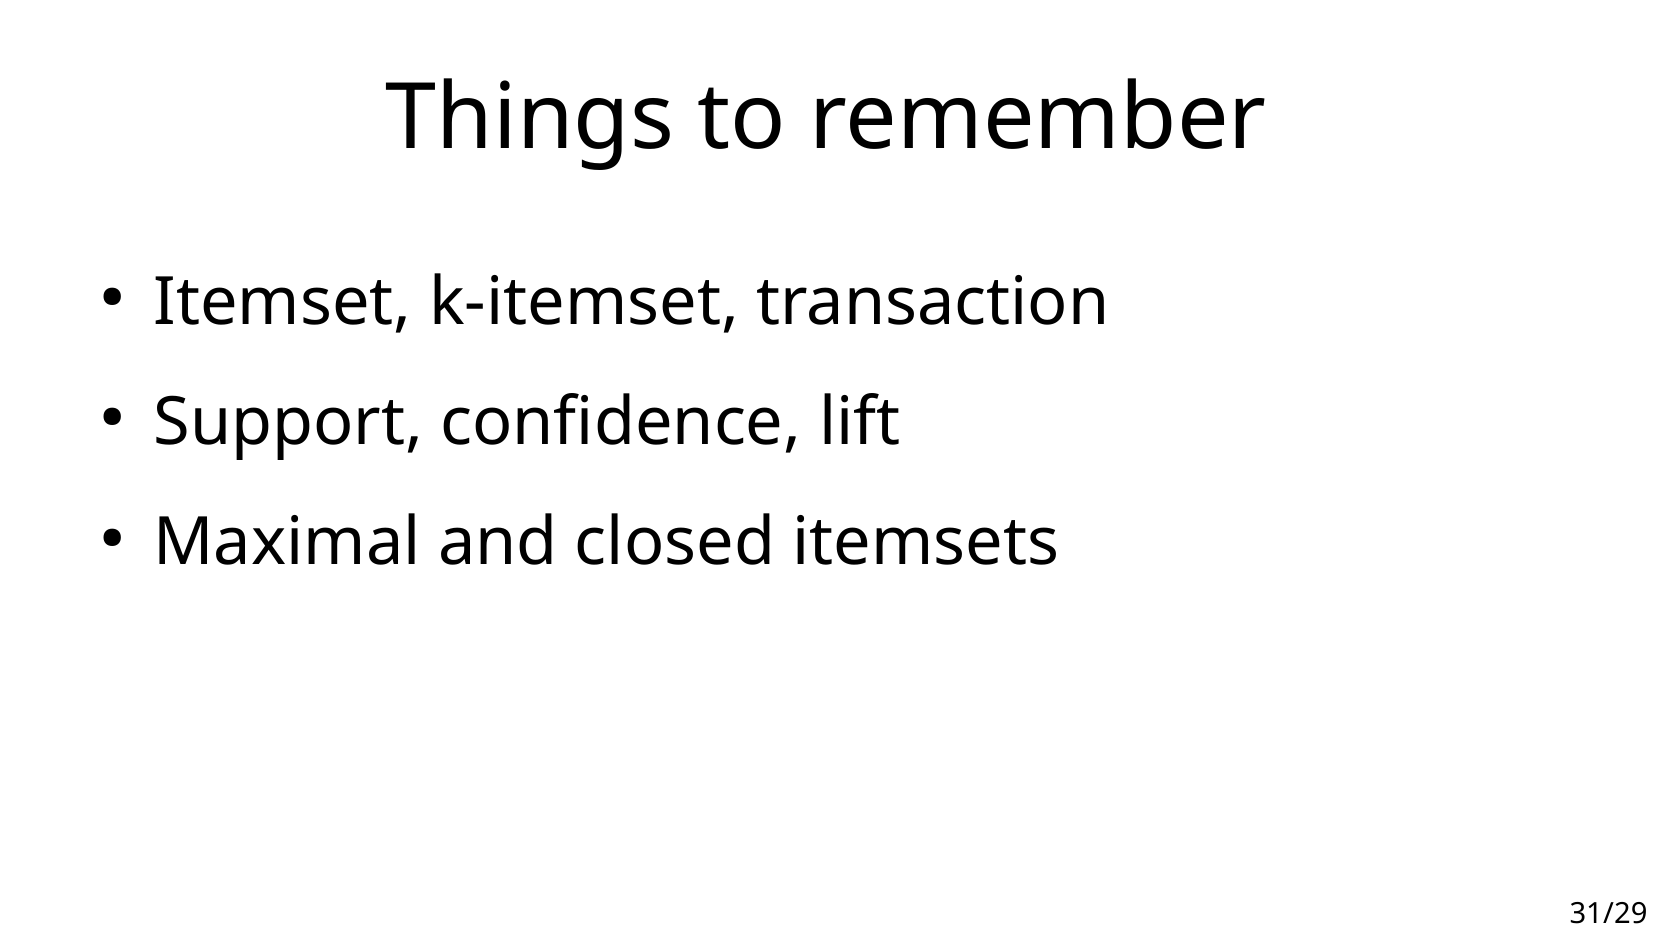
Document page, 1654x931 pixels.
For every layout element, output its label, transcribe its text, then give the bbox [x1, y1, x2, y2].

title Things to remember [82, 1, 1571, 226]
list Itemset, k-itemset, transaction Support, confidence, lift Maximal and closed itemsets [82, 253, 1571, 793]
